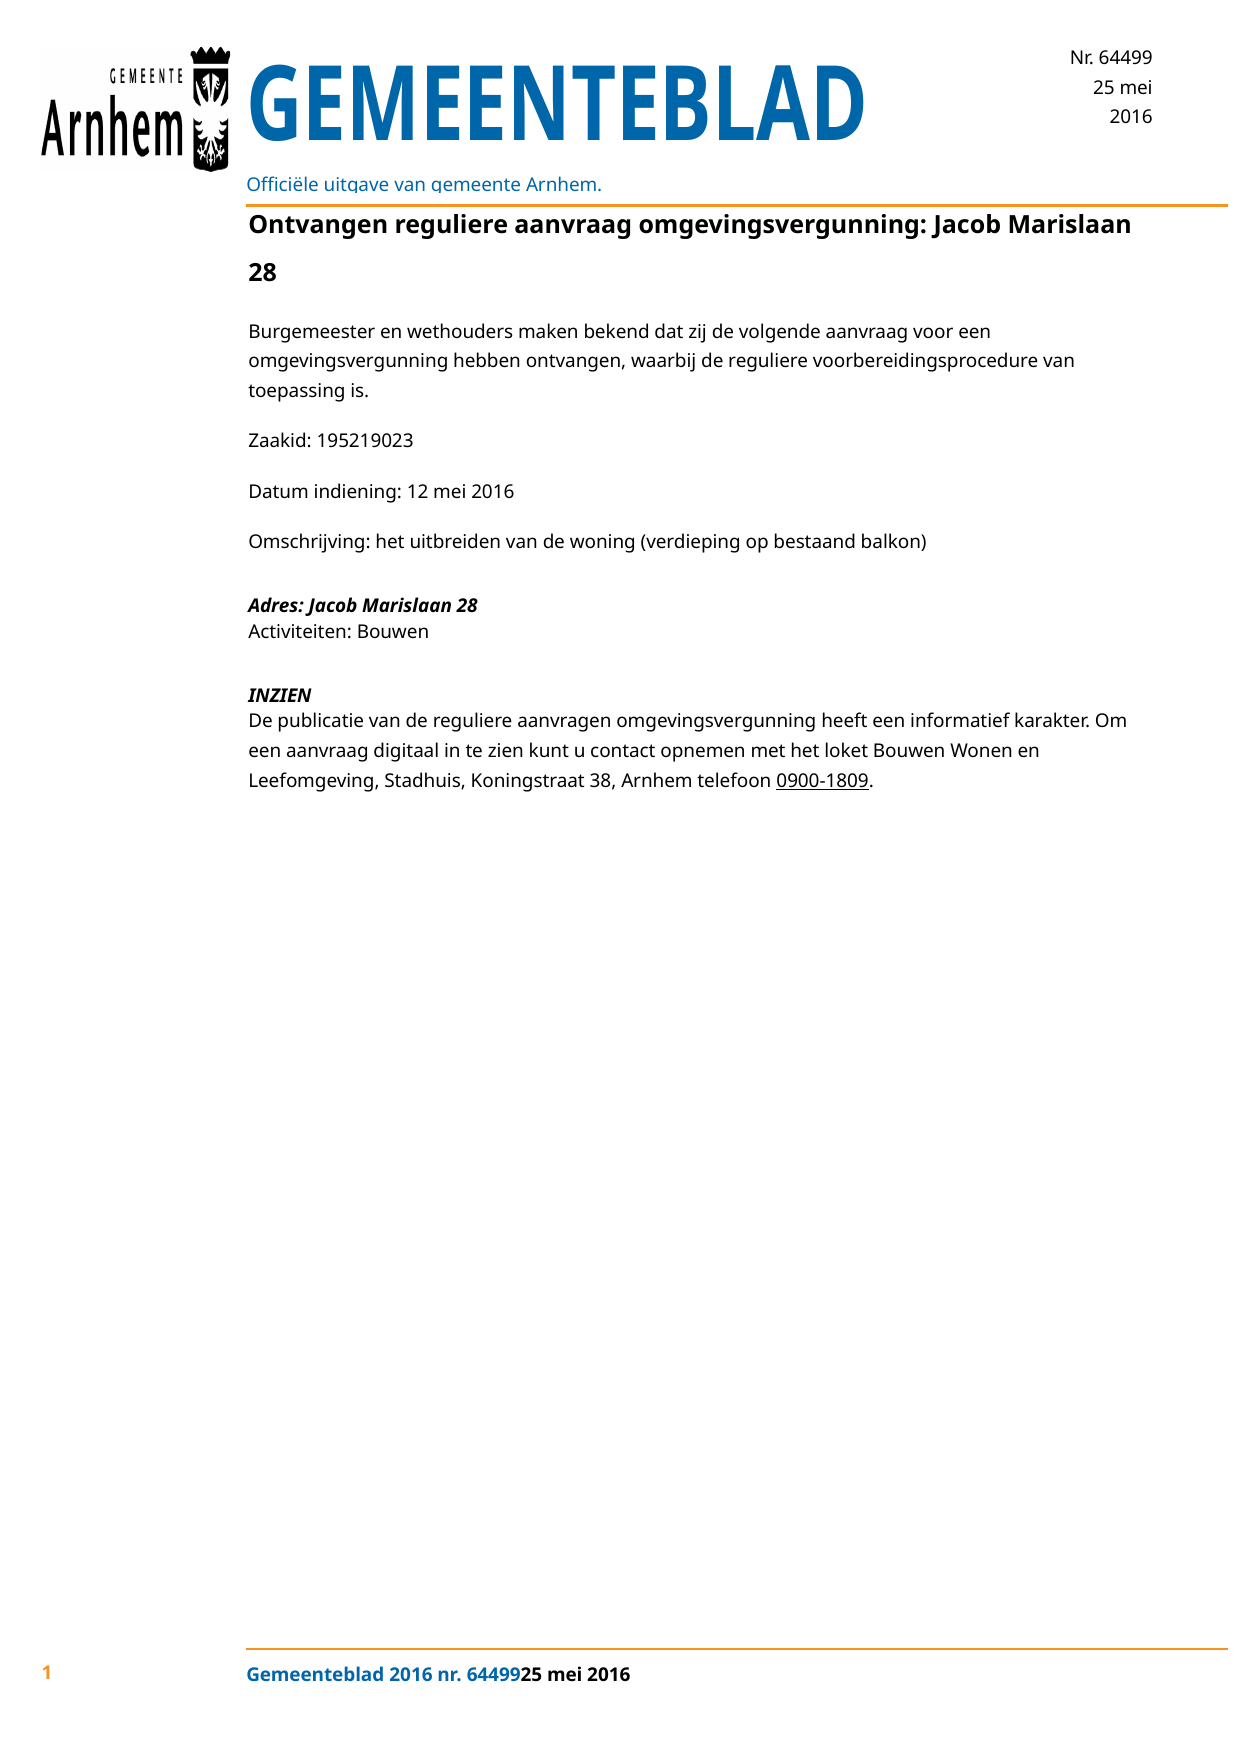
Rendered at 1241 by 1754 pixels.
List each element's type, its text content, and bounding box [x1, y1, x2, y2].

text Burgemeester en wethouders maken bekend dat zij de volgende aanvraag voor een omgevingsvergunning hebben ontvangen, waarbij de reguliere voorbereidingsprocedure van toepassing is. [248, 318, 1152, 403]
text Datum indiening: 12 mei 2016 [248, 478, 1152, 504]
text Activiteiten: Bouwen [248, 618, 1152, 644]
text De publicatie van de reguliere aanvragen omgevingsvergunning heeft een informatief karakter. Om een aanvraag digitaal in te zien kunt u contact opnemen met het loket Bouwen Wonen en Leefomgeving, Stadhuis, Koningstraat 38, Arnhem telefoon 0900-1809. [248, 708, 1152, 793]
text Ontvangen reguliere aanvraag omgevingsvergunning: Jacob Marislaan 28 [248, 207, 1152, 288]
text INZIEN [248, 682, 1152, 708]
text Adres: Jacob Marislaan 28 [248, 592, 1152, 618]
text Omschrijving: het uitbreiden van de woning (verdieping op bestaand balkon) [248, 528, 1152, 554]
picture [41, 47, 231, 172]
text Zaakid: 195219023 [248, 427, 1152, 453]
